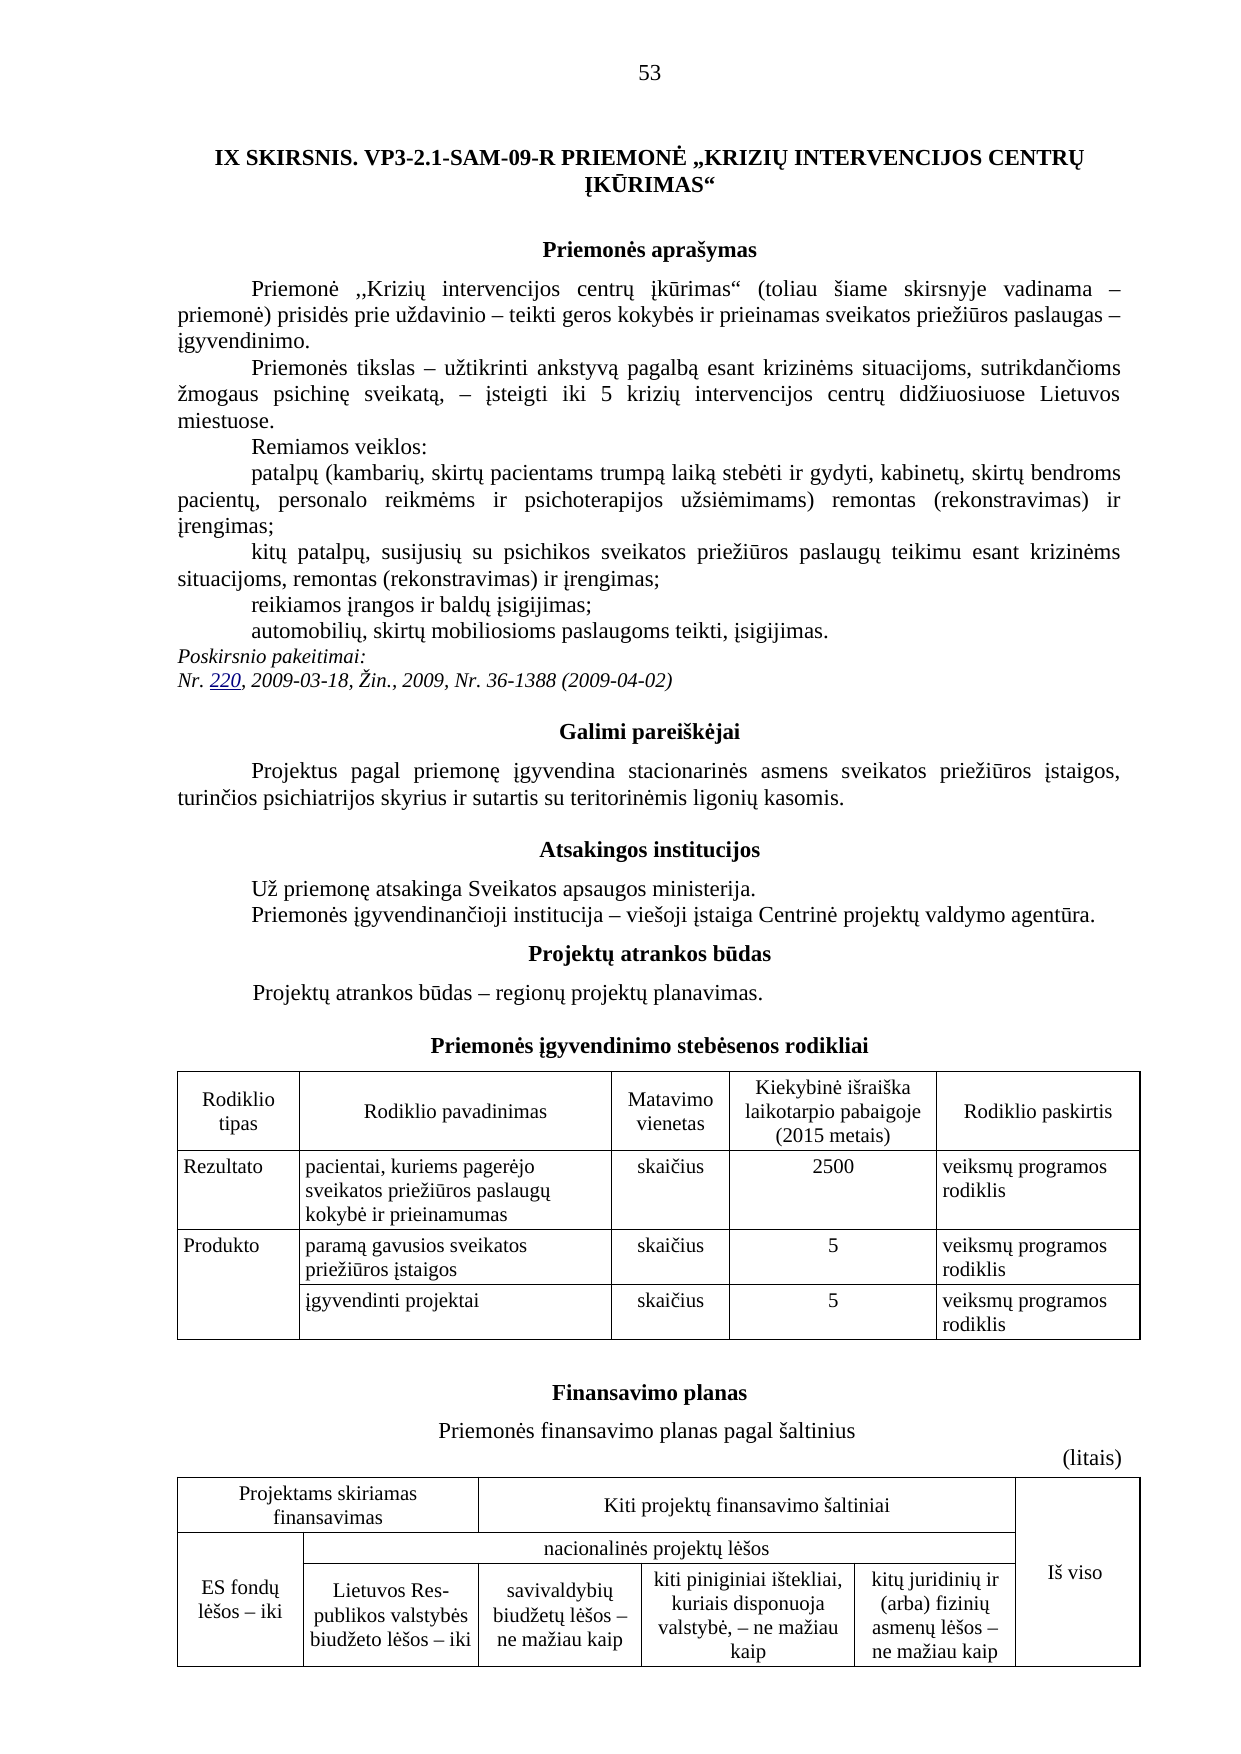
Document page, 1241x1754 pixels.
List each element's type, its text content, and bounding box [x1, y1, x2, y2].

table_cell 2500 [730, 1151, 936, 1229]
table_header Kiekybinė išraiška laikotarpio pabaigoje (2015 metais) [730, 1072, 936, 1150]
text Finansavimo planas [177, 1379, 1122, 1405]
text Atsakingos institucijos [177, 836, 1122, 863]
table_cell Produkto [178, 1230, 299, 1339]
table_cell Rezultato [178, 1151, 299, 1229]
text Projektų atrankos būdas [177, 940, 1122, 967]
table_cell įgyvendinti projektai [300, 1285, 611, 1339]
text Priemonės finansavimo planas pagal šaltinius [177, 1418, 1122, 1444]
text Projektus pagal priemonę įgyvendina stacionarinės asmens sveikatos priežiūros įstaigos, turinčios psichiatrijos skyrius ir sutartis su teritorinėmis ligonių kasomis. [177, 757, 1122, 810]
text patalpų (kambarių, skirtų pacientams trumpą laiką stebėti ir gydyti, kabinetų, skirtų bendroms pacientų, personalo reikmėms ir psichoterapijos užsiėmimams) remontas (rekonstravimas) ir įrengimas; [177, 459, 1122, 538]
table_cell nacionalinės projektų lėšos [304, 1533, 1015, 1562]
text Projektų atrankos būdas – regionų projektų planavimas. [215, 979, 1122, 1006]
text Galimi pareiškėjai [177, 718, 1122, 745]
text Priemonė ,,Krizių intervencijos centrų įkūrimas“ (toliau šiame skirsnyje vadinama – priemonė) prisidės prie uždavinio – teikti geros kokybės ir prieinamas sveikatos priežiūros paslaugas – įgyvendinimo. [177, 275, 1122, 354]
table_header Kiti projektų finansavimo šaltiniai [479, 1478, 1015, 1532]
text Priemonės įgyvendinančioji institucija – viešoji įstaiga Centrinė projektų valdymo agentūra. [177, 901, 1122, 928]
text Poskirsnio pakeitimai: [177, 644, 1122, 668]
table_cell veiksmų programos rodiklis [937, 1151, 1139, 1229]
table_cell ES fondų lėšos – iki [178, 1533, 303, 1666]
text Remiamos veiklos: [177, 433, 1122, 459]
table_cell Lietuvos Res­publikos valsty­bės biudžeto lėšos – iki [304, 1564, 478, 1666]
text kitų patalpų, susijusių su psichikos sveikatos priežiūros paslaugų teikimu esant krizinėms situacijoms, remontas (rekonstravimas) ir įrengimas; [177, 538, 1122, 591]
table_header Rodiklio tipas [178, 1072, 299, 1150]
table_header Rodiklio paskirtis [937, 1072, 1139, 1150]
table_cell skaičius [612, 1285, 729, 1339]
text reikiamos įrangos ir baldų įsigijimas; [177, 591, 1122, 617]
table_cell kiti piniginiai ištekliai, kuriais disponuoja valstybė, – ne mažiau kaip [642, 1564, 854, 1666]
table_cell veiksmų programos rodiklis [937, 1230, 1139, 1284]
text Nr. 220, 2009-03-18, Žin., 2009, Nr. 36-1388 (2009-04-02) [177, 668, 1122, 692]
table_cell veiksmų programos rodiklis [937, 1285, 1139, 1339]
table_cell paramą gavusios sveikatos priežiūros įstaigos [300, 1230, 611, 1284]
table_header Rodiklio pavadinimas [300, 1072, 611, 1150]
text Priemonės aprašymas [177, 236, 1122, 262]
text automobilių, skirtų mobiliosioms paslaugoms teikti, įsigijimas. [177, 617, 1122, 644]
text Priemonės įgyvendinimo stebėsenos rodikliai [177, 1032, 1122, 1058]
table_cell skaičius [612, 1151, 729, 1229]
table_cell skaičius [612, 1230, 729, 1284]
table_cell 5 [730, 1230, 936, 1284]
text Priemonės tikslas – užtikrinti ankstyvą pagalbą esant krizinėms situacijoms, sutrikdančioms žmogaus psichinę sveikatą, – įsteigti iki 5 krizių intervencijos centrų didžiuosiuose Lietuvos miestuose. [177, 354, 1122, 433]
table_header Iš viso [1016, 1478, 1139, 1666]
table_cell pacientai, kuriems pagerėjo sveikatos priežiūros paslaugų kokybė ir prieinamumas [300, 1151, 611, 1229]
table_cell savivaldybių biudžetų lėšos – ne mažiau kaip [479, 1564, 641, 1666]
text Už priemonę atsakinga Sveikatos apsaugos ministerija. [177, 875, 1122, 901]
table_header Matavimo vienetas [612, 1072, 729, 1150]
table_header Projektams skiriamas finansavimas [178, 1478, 478, 1532]
text (litais) [177, 1444, 1122, 1470]
text IX SKIRSNIS. VP3-2.1-SAM-09-R PRIEMONĖ „KRIZIŲ INTERVENCIJOS CENTRŲ ĮKŪRIMAS“ [177, 144, 1122, 197]
table_cell kitų juridinių ir (arba) fizinių asmenų lėšos – ne mažiau kaip [855, 1564, 1015, 1666]
table_cell 5 [730, 1285, 936, 1339]
